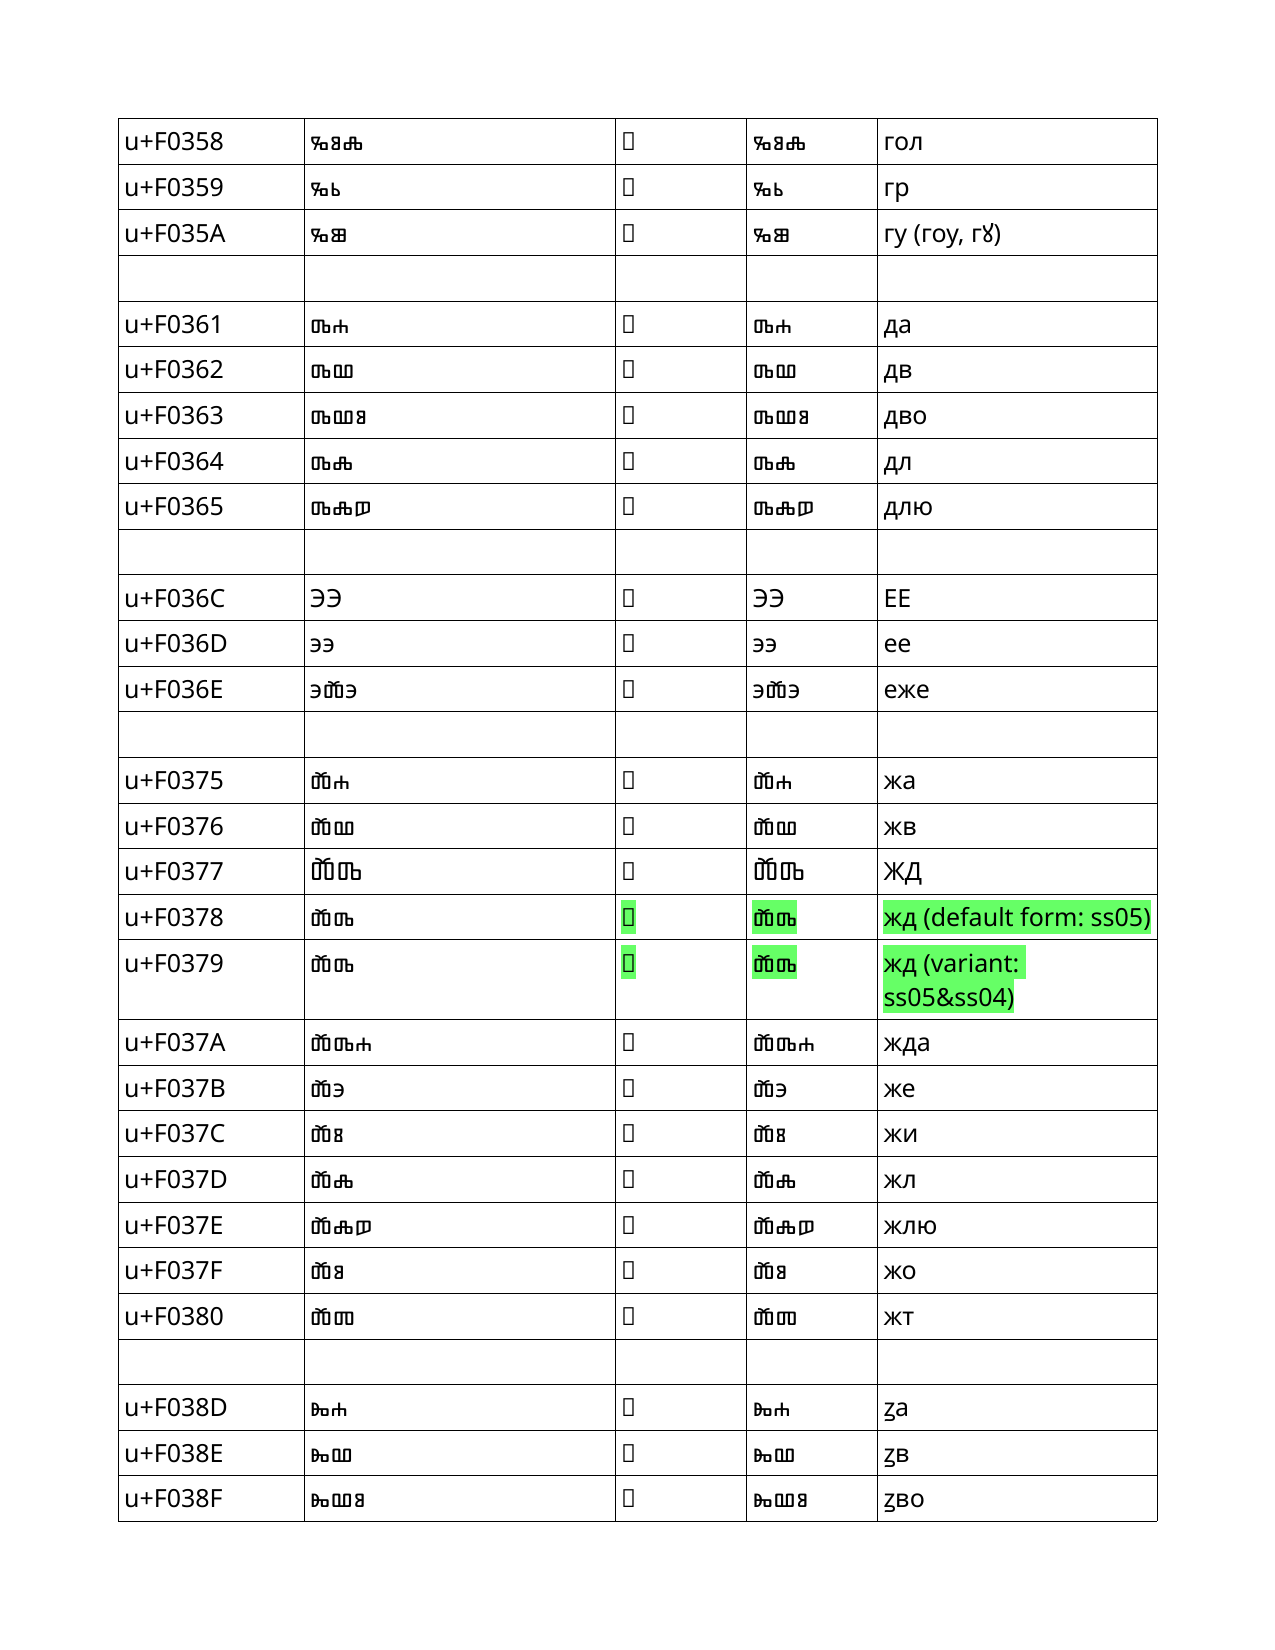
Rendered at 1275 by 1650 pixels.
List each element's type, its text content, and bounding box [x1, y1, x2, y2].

table_cell 󰍷 [616, 849, 746, 894]
table_cell ꙁво [878, 1476, 1157, 1521]
table_cell ꙁа [878, 1385, 1157, 1430]
table_cell ⰆⰄ [747, 849, 877, 894]
table_cell 󰍻 [616, 1066, 746, 1110]
table_cell ⰶⰴⰰ [305, 1020, 615, 1065]
table_cell u+F0359 [119, 165, 304, 209]
table_cell u+F0363 [119, 393, 304, 437]
table_cell ⰶⰴ [305, 895, 615, 939]
table_cell ⰶⰴⰰ [747, 1020, 877, 1065]
table_cell 󰍭 [616, 621, 746, 666]
table_cell ⰴⰾ [305, 439, 615, 483]
table_cell ⰶⰻ [747, 1111, 877, 1156]
table_cell 󰍘 [616, 119, 746, 164]
table_cell u+F037A [119, 1020, 304, 1065]
table_cell 󰍤 [616, 439, 746, 483]
table_cell u+F0376 [119, 804, 304, 848]
table_cell 󰍸 [616, 895, 746, 939]
table_cell 󰍥 [616, 484, 746, 529]
table_cell u+F0358 [119, 119, 304, 164]
table_cell ⰴⰾ [747, 439, 877, 483]
table_cell [616, 1340, 746, 1384]
table_cell 󰎎 [616, 1431, 746, 1475]
table_cell ⰴⰾⱓ [747, 484, 877, 529]
table_cell ⰶⰾⱓ [747, 1203, 877, 1247]
table_cell ЕЕ [878, 575, 1157, 620]
table_cell 󰍶 [616, 804, 746, 848]
table_cell [878, 530, 1157, 574]
table_cell u+F038E [119, 1431, 304, 1475]
table_cell жл [878, 1157, 1157, 1202]
table_cell 󰍚 [616, 210, 746, 255]
table_cell гр [878, 165, 1157, 209]
table_cell ⰅⰅ [305, 575, 615, 620]
table_cell жлю [878, 1203, 1157, 1247]
table_cell ⰸⰰ [305, 1385, 615, 1430]
table_cell u+F0377 [119, 849, 304, 894]
table_cell ⰴⰰ [747, 302, 877, 346]
table_cell 󰍺 [616, 1020, 746, 1065]
table_cell ⰸⰰ [747, 1385, 877, 1430]
table_cell [616, 256, 746, 301]
table_cell ее [878, 621, 1157, 666]
table_cell [878, 1340, 1157, 1384]
table_cell ⰶⰾ [305, 1157, 615, 1202]
table_cell жда [878, 1020, 1157, 1065]
table_cell ⰶⰻ [305, 1111, 615, 1156]
table_cell ⰶⰾⱓ [305, 1203, 615, 1247]
table_cell 󰎀 [616, 1294, 746, 1338]
table_cell [305, 256, 615, 301]
table_cell ⰶⰲ [305, 804, 615, 848]
table_cell u+F037C [119, 1111, 304, 1156]
table_cell 󰍹 [616, 940, 746, 1019]
table_cell дво [878, 393, 1157, 437]
table_cell ⰳⱁⰾ [747, 119, 877, 164]
table_cell жа [878, 758, 1157, 802]
table_cell ⰴⰲⱁ [747, 393, 877, 437]
table_cell 󰍼 [616, 1111, 746, 1156]
table_cell u+F0362 [119, 347, 304, 392]
table_cell [878, 256, 1157, 301]
table_cell 󰎏 [616, 1476, 746, 1521]
table_cell ⰅⰅ [747, 575, 877, 620]
table_cell 󰎍 [616, 1385, 746, 1430]
table_cell ⰴⰲ [747, 347, 877, 392]
table_cell ⰶⰾ [747, 1157, 877, 1202]
table_cell 󰍽 [616, 1157, 746, 1202]
table_cell u+F037F [119, 1248, 304, 1293]
table_cell [616, 712, 746, 757]
table_cell [747, 712, 877, 757]
table_cell ⰵⰵ [747, 621, 877, 666]
table_cell [305, 712, 615, 757]
table_cell ⰸⰲ [305, 1431, 615, 1475]
table_cell [305, 1340, 615, 1384]
table_cell u+F035A [119, 210, 304, 255]
table_cell 󰍬 [616, 575, 746, 620]
table_cell ⰶⰴ [747, 940, 877, 1019]
table_cell жв [878, 804, 1157, 848]
table_cell ⰶⰵ [305, 1066, 615, 1110]
table_cell ⰴⰾⱓ [305, 484, 615, 529]
table_cell [878, 712, 1157, 757]
table_cell u+F0365 [119, 484, 304, 529]
table_cell ⰴⰲ [305, 347, 615, 392]
table_cell u+F038D [119, 1385, 304, 1430]
table_cell u+F036E [119, 667, 304, 711]
table_cell же [878, 1066, 1157, 1110]
table_cell еже [878, 667, 1157, 711]
table_cell [747, 1340, 877, 1384]
table_cell [747, 256, 877, 301]
table_cell u+F0361 [119, 302, 304, 346]
table_cell ⰆⰄ [305, 849, 615, 894]
table_cell жо [878, 1248, 1157, 1293]
table_cell u+F037B [119, 1066, 304, 1110]
table_cell [119, 712, 304, 757]
table_cell ⰴⰲⱁ [305, 393, 615, 437]
table_cell длю [878, 484, 1157, 529]
table_cell ⰵⰶⰵ [747, 667, 877, 711]
table_cell ⰶⰰ [747, 758, 877, 802]
table_cell [616, 530, 746, 574]
table_cell u+F036D [119, 621, 304, 666]
table_cell ⰶⱁ [305, 1248, 615, 1293]
table_cell ⰳⱃ [747, 165, 877, 209]
table_cell ⰴⰰ [305, 302, 615, 346]
table_cell [119, 1340, 304, 1384]
table_cell ⰶⰴ [305, 940, 615, 1019]
table_cell ⰸⰲⱁ [305, 1476, 615, 1521]
table_cell ⰶⱅ [305, 1294, 615, 1338]
table_cell дв [878, 347, 1157, 392]
table_cell u+F0380 [119, 1294, 304, 1338]
table_cell 󰍮 [616, 667, 746, 711]
table_cell ⰳⱆ [747, 210, 877, 255]
table_cell 󰍵 [616, 758, 746, 802]
table_cell u+F036C [119, 575, 304, 620]
table_cell жт [878, 1294, 1157, 1338]
table_cell u+F037E [119, 1203, 304, 1247]
table_cell гу (гѹ, гꙋ) [878, 210, 1157, 255]
table_cell u+F0378 [119, 895, 304, 939]
table_cell 󰍣 [616, 393, 746, 437]
table_cell ꙁв [878, 1431, 1157, 1475]
table_cell [119, 256, 304, 301]
table_cell ⰸⰲⱁ [747, 1476, 877, 1521]
table_cell жд (default form: ss05) [878, 895, 1157, 939]
table_cell да [878, 302, 1157, 346]
table_cell ⰳⱆ [305, 210, 615, 255]
table_cell жи [878, 1111, 1157, 1156]
table_cell u+F037D [119, 1157, 304, 1202]
table_cell u+F0375 [119, 758, 304, 802]
table_cell u+F038F [119, 1476, 304, 1521]
table_cell 󰍢 [616, 347, 746, 392]
table_cell ⰶⰴ [747, 895, 877, 939]
table_cell 󰍿 [616, 1248, 746, 1293]
table_cell u+F0379 [119, 940, 304, 1019]
table_cell ⰳⱁⰾ [305, 119, 615, 164]
table_cell ⰶⱅ [747, 1294, 877, 1338]
table_cell [119, 530, 304, 574]
table_cell ⰸⰲ [747, 1431, 877, 1475]
table_cell ⰳⱃ [305, 165, 615, 209]
table_cell ⰵⰶⰵ [305, 667, 615, 711]
table_cell 󰍙 [616, 165, 746, 209]
table_cell ЖД [878, 849, 1157, 894]
table_cell u+F0364 [119, 439, 304, 483]
table_cell ⰵⰵ [305, 621, 615, 666]
table_cell [305, 530, 615, 574]
table_cell жд (variant: ss05&ss04) [878, 940, 1157, 1019]
table_cell ⰶⱁ [747, 1248, 877, 1293]
table_cell ⰶⰵ [747, 1066, 877, 1110]
table_cell 󰍾 [616, 1203, 746, 1247]
table_cell гол [878, 119, 1157, 164]
table_cell ⰶⰲ [747, 804, 877, 848]
table_cell [747, 530, 877, 574]
table_cell 󰍡 [616, 302, 746, 346]
table_cell дл [878, 439, 1157, 483]
table_cell ⰶⰰ [305, 758, 615, 802]
